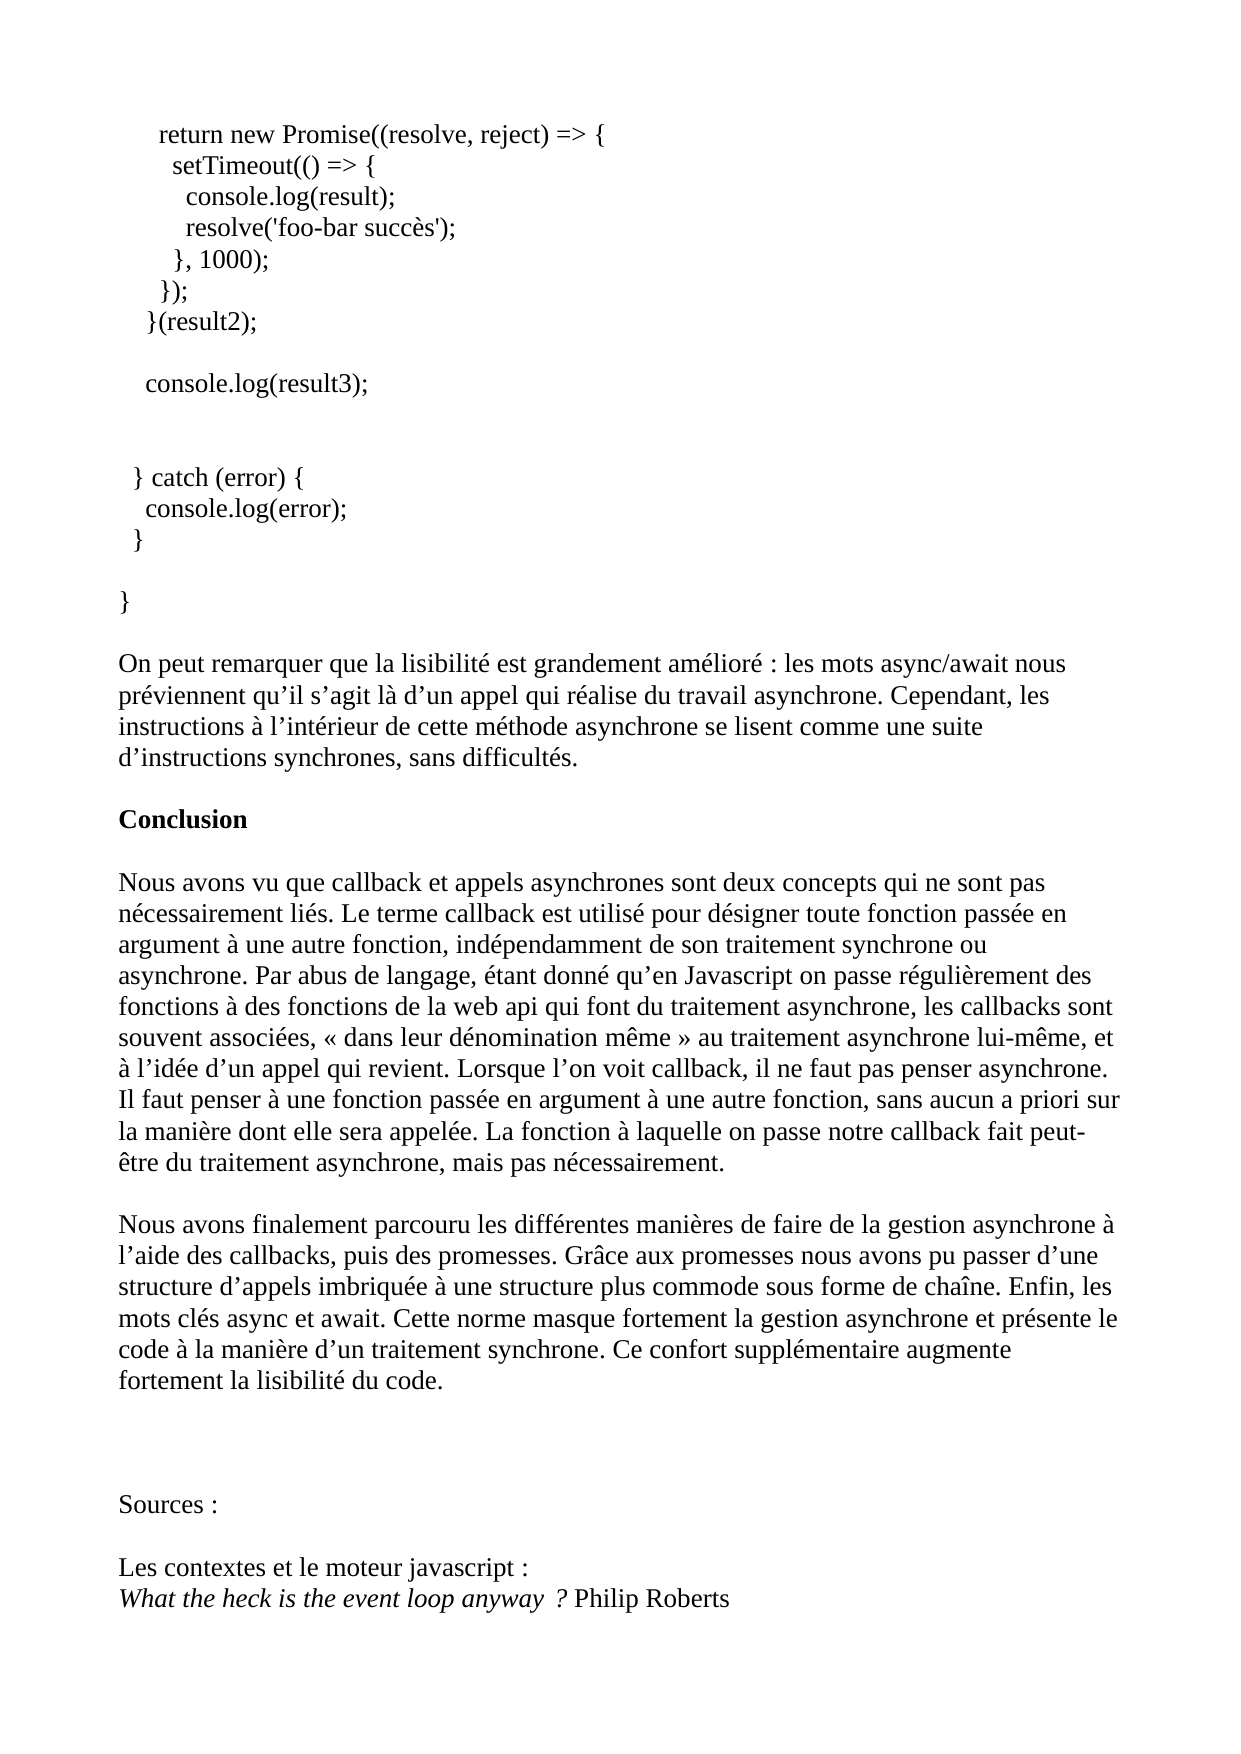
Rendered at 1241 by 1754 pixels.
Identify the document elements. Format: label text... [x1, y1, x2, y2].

text What the heck is the event loop anyway ? Philip Roberts [118, 1582, 1122, 1613]
text Nous avons vu que callback et appels asynchrones sont deux concepts qui ne sont pas nécessairement liés. Le terme callback est utilisé pour désigner toute fonction passée en argument à une autre fonction, indépendamment de son traitement synchrone ou asynchrone. Par abus de langage, étant donné qu’en Javascript on passe régulièrement des fonctions à des fonctions de la web api qui font du traitement asynchrone, les callbacks sont souvent associées, « dans leur dénomination même » au traitement asynchrone lui-même, et à l’idée d’un appel qui revient. Lorsque l’on voit callback, il ne faut pas penser asynchrone. Il faut penser à une fonction passée en argument à une autre fonction, sans aucun a priori sur la manière dont elle sera appelée. La fonction à laquelle on passe notre callback fait peut-être du traitement asynchrone, mais pas nécessairement. [118, 866, 1122, 1177]
text resolve('foo-bar succès'); [118, 212, 1122, 243]
text }, 1000); [118, 243, 1122, 274]
text }); [118, 274, 1122, 305]
text } catch (error) { [118, 461, 1122, 492]
text setTimeout(() => { [118, 149, 1122, 180]
text console.log(result); [118, 180, 1122, 212]
text On peut remarquer que la lisibilité est grandement amélioré : les mots async/await nous préviennent qu’il s’agit là d’un appel qui réalise du travail asynchrone. Cependant, les instructions à l’intérieur de cette méthode asynchrone se lisent comme une suite d’instructions synchrones, sans difficultés. [118, 648, 1122, 772]
text Nous avons finalement parcouru les différentes manières de faire de la gestion asynchrone à l’aide des callbacks, puis des promesses. Grâce aux promesses nous avons pu passer d’une structure d’appels imbriquée à une structure plus commode sous forme de chaîne. Enfin, les mots clés async et await. Cette norme masque fortement la gestion asynchrone et présente le code à la manière d’un traitement synchrone. Ce confort supplémentaire augmente fortement la lisibilité du code. [118, 1208, 1122, 1395]
text } [118, 585, 1122, 616]
text console.log(result3); [118, 367, 1122, 398]
text return new Promise((resolve, reject) => { [118, 118, 1122, 149]
text Les contextes et le moteur javascript : [118, 1551, 1122, 1582]
text } [118, 523, 1122, 554]
text }(result2); [118, 305, 1122, 336]
text console.log(error); [118, 492, 1122, 523]
text Conclusion [118, 803, 1122, 834]
text Sources : [118, 1488, 1122, 1520]
